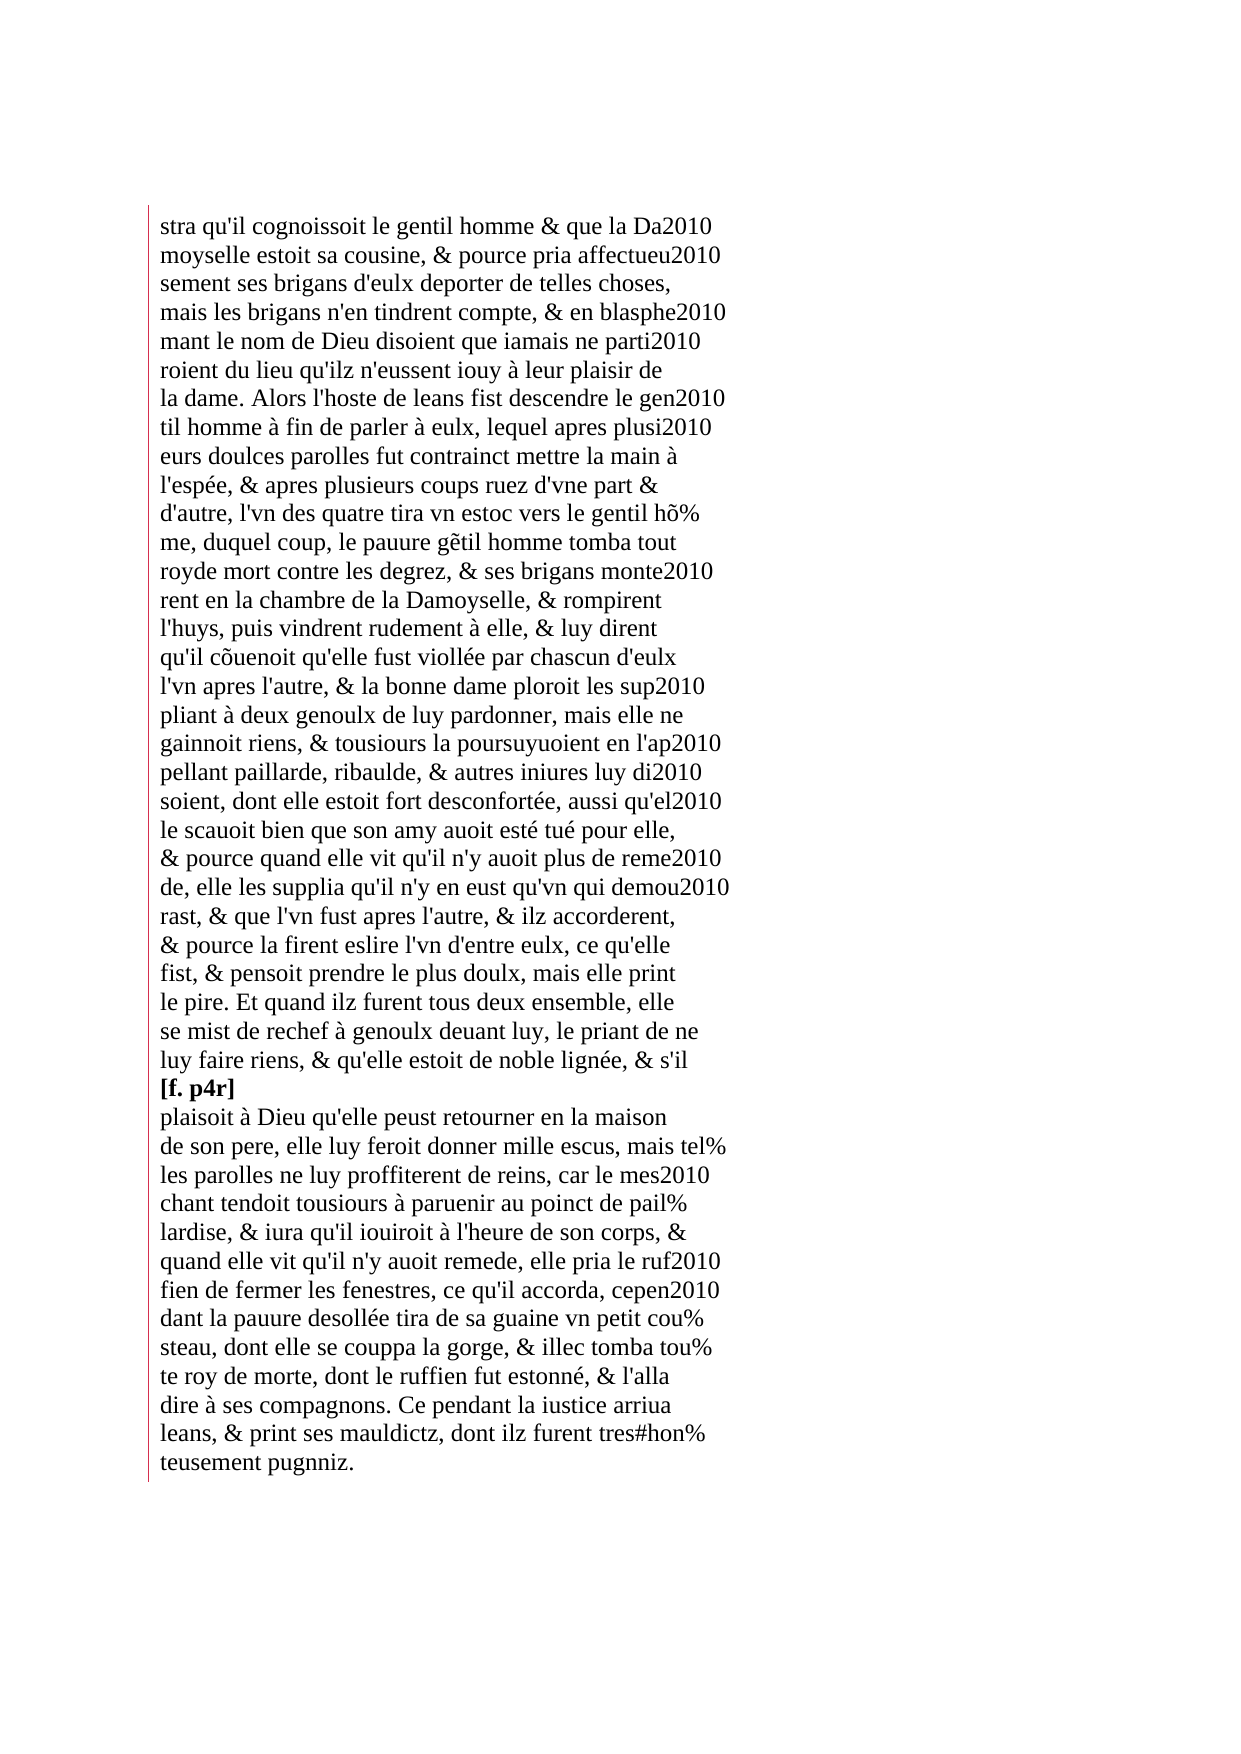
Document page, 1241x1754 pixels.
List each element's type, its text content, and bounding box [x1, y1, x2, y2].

text stra qu'il cognoissoit le gentil homme & que la Da2010 moyselle estoit sa cousine, & pource pria affectueu2010 sement ses brigans d'eulx deporter de telles choses, mais les brigans n'en tindrent compte, & en blasphe2010 mant le nom de Dieu disoient que iamais ne parti2010 roient du lieu qu'ilz n'eussent iouy à leur plaisir de la dame. Alors l'hoste de leans fist descendre le gen2010 til homme à fin de parler à eulx, lequel apres plusi2010 eurs doulces parolles fut contrainct mettre la main à l'espée, & apres plusieurs coups ruez d'vne part & d'autre, l'vn des quatre tira vn estoc vers le gentil hõ% me, duquel coup, le pauure gẽtil homme tomba tout royde mort contre les degrez, & ses brigans monte2010 rent en la chambre de la Damoyselle, & rompirent l'huys, puis vindrent rudement à elle, & luy dirent qu'il cõuenoit qu'elle fust viollée par chascun d'eulx l'vn apres l'autre, & la bonne dame ploroit les sup2010 pliant à deux genoulx de luy pardonner, mais elle ne gainnoit riens, & tousiours la poursuyuoient en l'ap2010 pellant paillarde, ribaulde, & autres iniures luy di2010 soient, dont elle estoit fort desconfortée, aussi qu'el2010 le scauoit bien que son amy auoit esté tué pour elle, & pource quand elle vit qu'il n'y auoit plus de reme2010 de, elle les supplia qu'il n'y en eust qu'vn qui demou2010 rast, & que l'vn fust apres l'autre, & ilz accorderent, & pource la firent eslire l'vn d'entre eulx, ce qu'elle fist, & pensoit prendre le plus doulx, mais elle print le pire. Et quand ilz furent tous deux ensemble, elle se mist de rechef à genoulx deuant luy, le priant de ne luy faire riens, & qu'elle estoit de noble lignée, & s'il [f. p4r] plaisoit à Dieu qu'elle peust retourner en la maison de son pere, elle luy feroit donner mille escus, mais tel% les parolles ne luy proffiterent de reins, car le mes2010 chant tendoit tousiours à paruenir au poinct de pail% lardise, & iura qu'il iouiroit à l'heure de son corps, & quand elle vit qu'il n'y auoit remede, elle pria le ruf2010 fien de fermer les fenestres, ce qu'il accorda, cepen2010 dant la pauure desollée tira de sa guaine vn petit cou% steau, dont elle se couppa la gorge, & illec tomba tou% te roy de morte, dont le ruffien fut estonné, & l'alla dire à ses compagnons. Ce pendant la iustice arriua leans, & print ses mauldictz, dont ilz furent tres#hon% teusement pugnniz. [149, 205, 1093, 1482]
